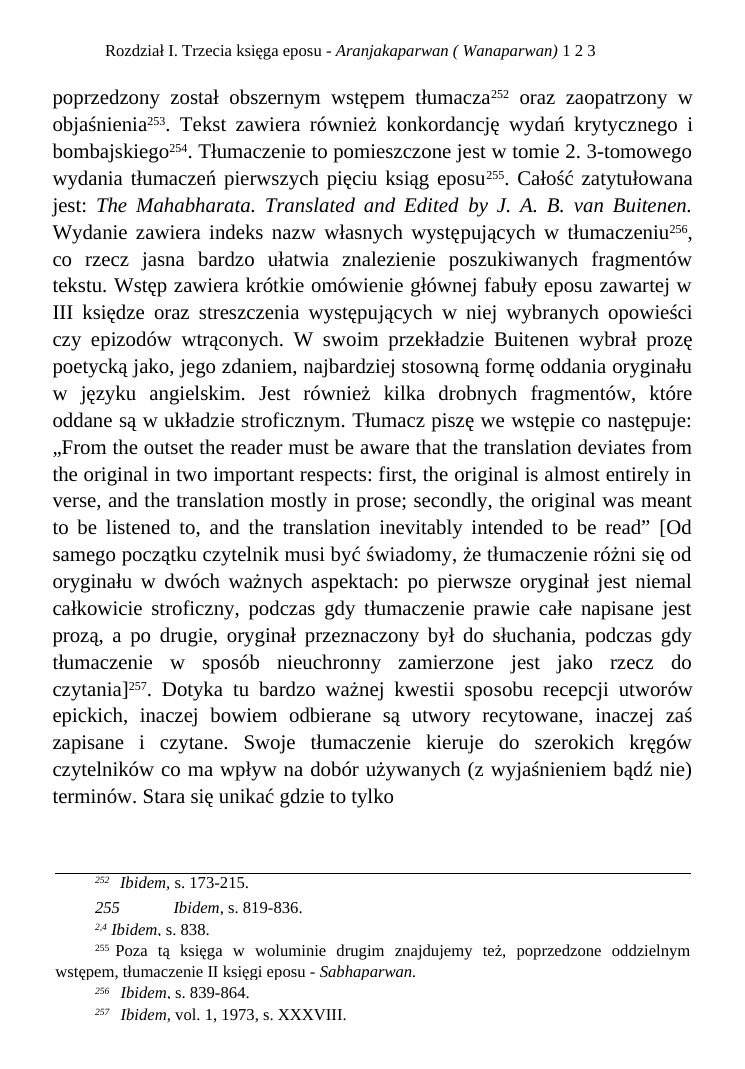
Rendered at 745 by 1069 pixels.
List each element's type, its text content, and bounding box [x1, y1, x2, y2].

text 2,4 Ibidem, s. 838. [55, 919, 691, 935]
text 256 Ibidem, s. 839-864. [55, 983, 691, 999]
text 255 Poza tą księga w woluminie drugim znajdujemy też, poprzedzone oddzielnym wstępem, tłumaczenie II księgi eposu - Sabhaparwan. [55, 940, 691, 980]
text Rozdział I. Trzecia księga eposu - Aranjakaparwan ( Wanaparwan) 1 2 3 [105, 41, 688, 60]
text 257 Ibidem, vol. 1, 1973, s. XXXVIII. [55, 1004, 691, 1023]
list Ibidem, s. 819-836. [55, 898, 691, 914]
text poprzedzony został obszernym wstępem tłumacza252 oraz zaopatrzony w objaśnienia253. Tekst zawiera również konkordancję wydań krytycz­nego i bombajskiego254. Tłumaczenie to pomieszczone jest w tomie 2. 3-tomowego wydania tłumaczeń pierwszych pięciu ksiąg eposu255. Całość zatytułowana jest: The Mahabharata. Translated and Edited by J. A. B. van Buitenen. Wydanie zawiera indeks nazw własnych wystę­pujących w tłumaczeniu256, co rzecz jasna bardzo ułatwia znalezienie poszukiwanych fragmentów tekstu. Wstęp zawiera krótkie omówienie głównej fabuły eposu zawartej w III księdze oraz streszczenia występu­jących w niej wybranych opowieści czy epizodów wtrąconych. W swo­im przekładzie Buitenen wybrał prozę poetycką jako, jego zdaniem, najbardziej stosowną formę oddania oryginału w języku angielskim. Jest również kilka drobnych fragmentów, które oddane są w układzie stroficznym. Tłumacz piszę we wstępie co następuje: „From the outset the reader must be aware that the translation deviates from the original in two important respects: first, the original is almost entirely in verse, and the translation mostly in prose; secondly, the original was meant to be listened to, and the translation inevitably intended to be read” [Od samego początku czytelnik musi być świadomy, że tłumaczenie różni się od oryginału w dwóch ważnych aspektach: po pierwsze oryginał jest niemal całkowicie stroficzny, podczas gdy tłumaczenie prawie całe napisane jest prozą, a po drugie, oryginał przeznaczony był do słuchania, podczas gdy tłumaczenie w sposób nieuchronny zamierzone jest jako rzecz do czytania]257. Dotyka tu bardzo ważnej kwestii spo­sobu recepcji utworów epickich, inaczej bowiem odbierane są utwory recytowane, inaczej zaś zapisane i czytane. Swoje tłumaczenie kieruje do szerokich kręgów czytelników co ma wpływ na dobór używanych (z wyjaśnieniem bądź nie) terminów. Stara się unikać gdzie to tylko [52, 85, 693, 808]
text 252 Ibidem, s. 173-215. [55, 874, 691, 892]
